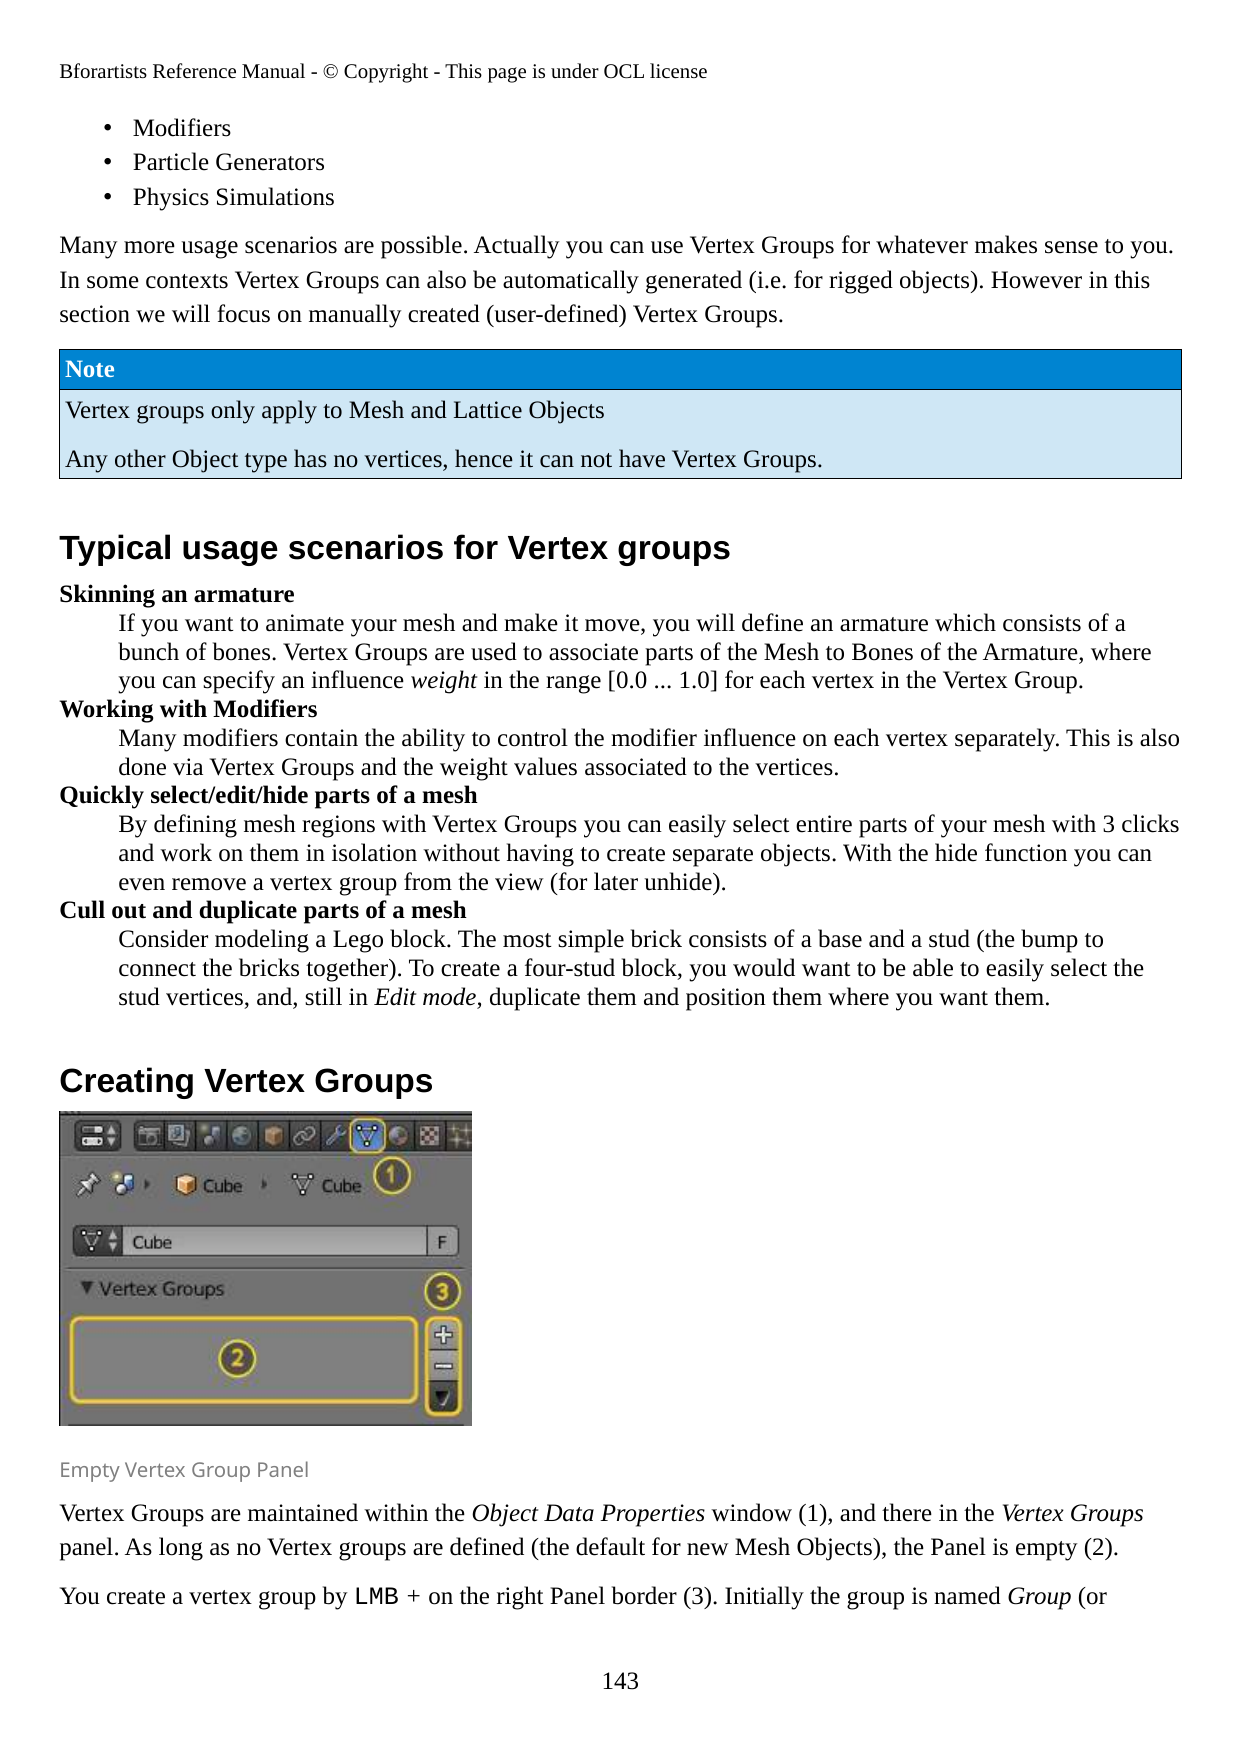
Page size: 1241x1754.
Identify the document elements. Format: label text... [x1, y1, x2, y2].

list Many modifiers contain the ability to control the modifier influence on each vertex separately. This is also done via Vertex Groups and the weight values associated to the vertices. [118, 723, 1181, 780]
text Many more usage scenarios are possible. Actually you can use Vertex Groups for whatever makes sense to you. In some contexts Vertex Groups can also be automatically generated (i.e. for rigged objects). However in this section we will focus on manually created (user-defined) Vertex Groups. [59, 231, 1181, 328]
subtitle Creating Vertex Groups [59, 1061, 1181, 1099]
subtitle Quickly select/edit/hide parts of a mesh [59, 780, 1181, 809]
list Physics Simulations [103, 182, 1181, 210]
text Empty Vertex Group Panel [59, 1452, 1181, 1483]
text You create a vertex group by LMB + on the right Panel border (3). Initially the group is named Group (or [59, 1581, 1181, 1612]
list If you want to animate your mesh and make it move, you will define an armature which consists of a bunch of bones. Vertex Groups are used to associate parts of the Mesh to Bones of the Armature, where you can specify an influence weight in the range [0.0 ... 1.0] for each vertex in the Vertex Group. [118, 608, 1181, 694]
list Modifiers [103, 113, 1181, 141]
table_header Note [60, 350, 1181, 389]
table_cell Vertex groups only apply to Mesh and Lattice Objects Any other Object type has no vertices, hence it can not have Vertex Groups. [60, 390, 1181, 478]
subtitle Skinning an armature [59, 579, 1181, 608]
picture [59, 1111, 472, 1426]
list Particle Generators [103, 147, 1181, 176]
subtitle Cull out and duplicate parts of a mesh [59, 895, 1181, 924]
list Consider modeling a Lego block. The most simple brick consists of a base and a stud (the bump to connect the bricks together). To create a four-stud block, you would want to be able to easily select the stud vertices, and, still in Edit mode, duplicate them and position them where you want them. [118, 924, 1181, 1010]
text Vertex Groups are maintained within the Object Data Properties window (1), and there in the Vertex Groups panel. As long as no Vertex groups are defined (the default for new Mesh Objects), the Panel is empty (2). [59, 1498, 1181, 1561]
list By defining mesh regions with Vertex Groups you can easily select entire parts of your mesh with 3 clicks and work on them in isolation without having to create separate objects. With the hide function you can even remove a vertex group from the view (for later unhide). [118, 809, 1181, 895]
subtitle Typical usage scenarios for Vertex groups [59, 528, 1181, 567]
subtitle Working with Modifiers [59, 694, 1181, 723]
